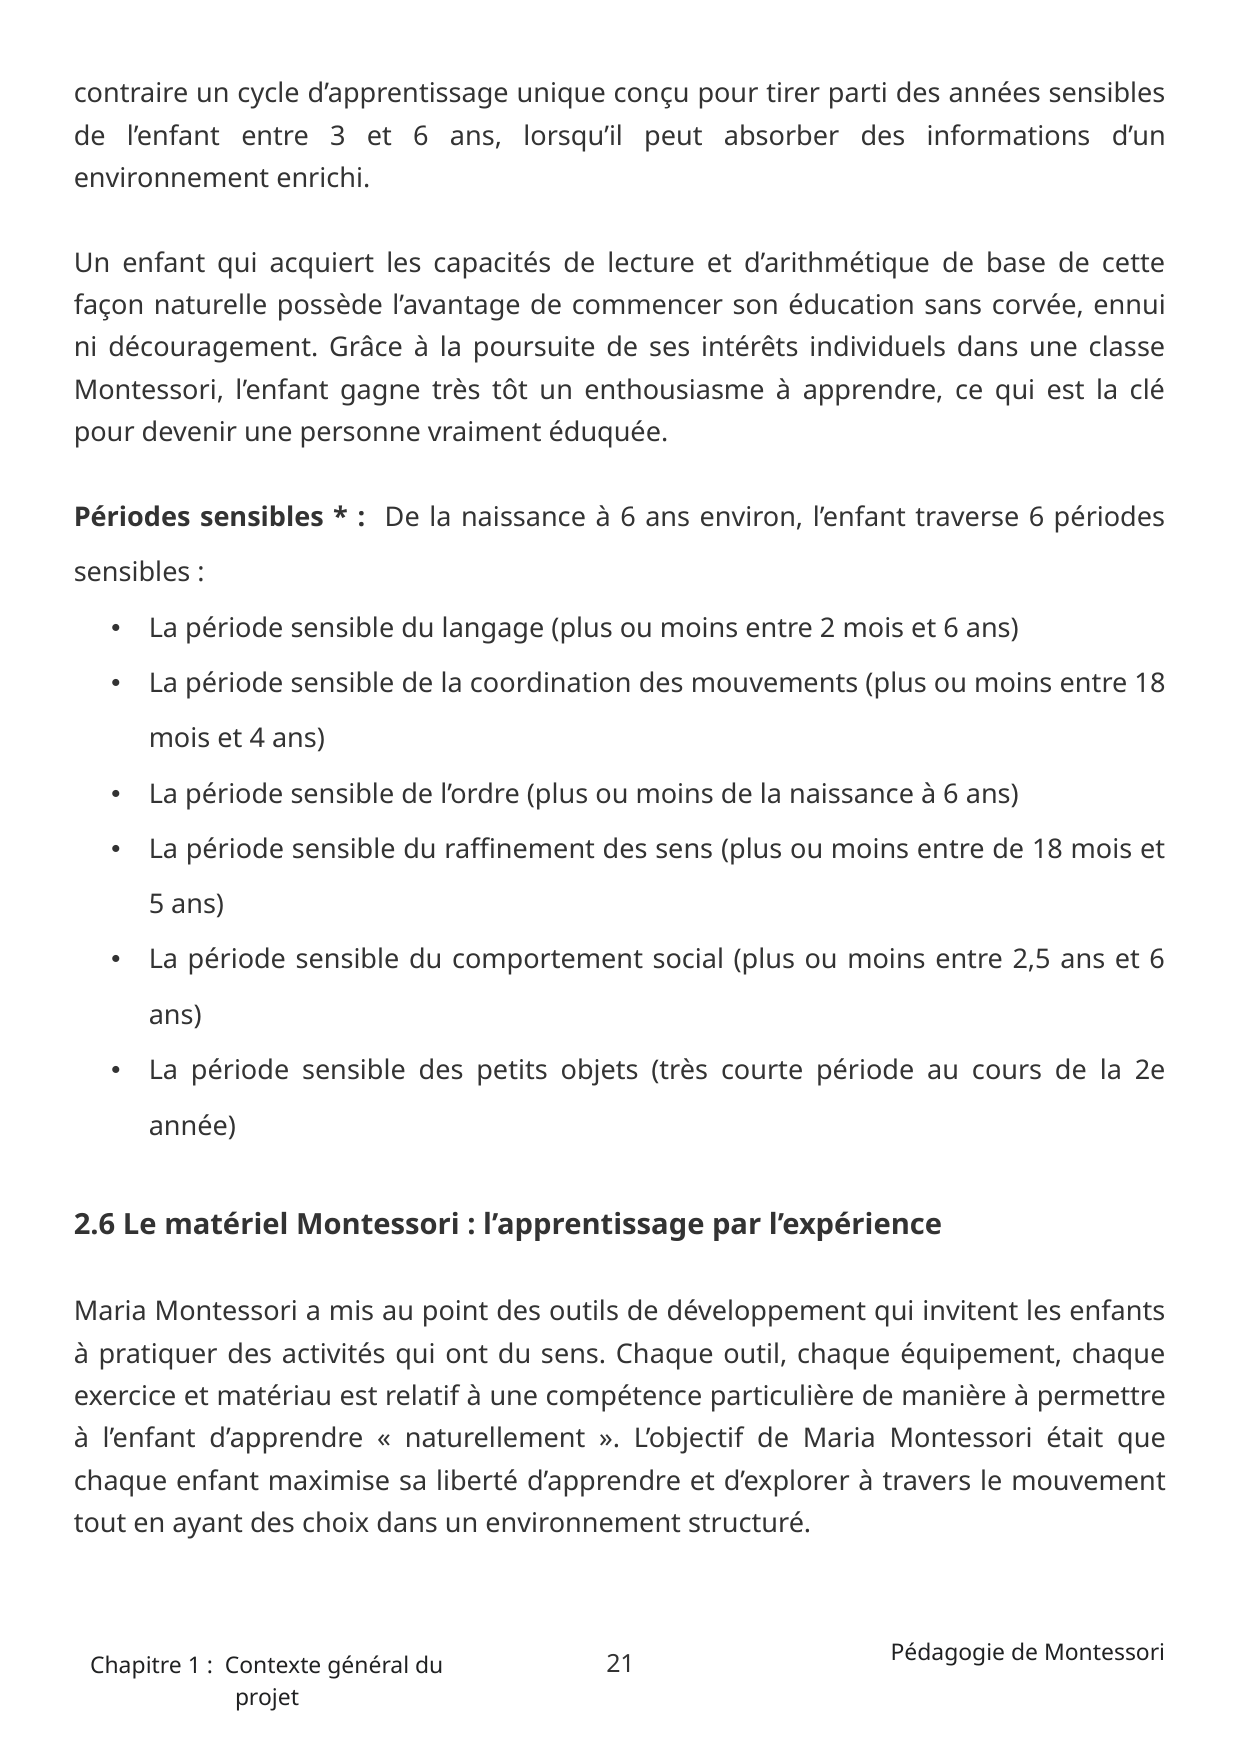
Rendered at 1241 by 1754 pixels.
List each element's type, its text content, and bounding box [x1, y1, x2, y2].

list La période sensible du comportement social (plus ou moins entre 2,5 ans et 6 ans) [111, 940, 1167, 1032]
text 2.6 Le matériel Montessori : l’apprentissage par l’expérience [73, 1204, 1167, 1243]
list La période sensible de l’ordre (plus ou moins de la naissance à 6 ans) [111, 774, 1167, 811]
list La période sensible du raffinement des sens (plus ou moins entre de 18 mois et 5 ans) [111, 829, 1167, 922]
text Périodes sensibles * : De la naissance à 6 ans environ, l’enfant traverse 6 périodes sensibles : [73, 497, 1167, 590]
list La période sensible de la coordination des mouvements (plus ou moins entre 18 mois et 4 ans) [111, 663, 1167, 756]
text Un enfant qui acquiert les capacités de lecture et d’arithmétique de base de cette façon naturelle possède l’avantage de commencer son éducation sans corvée, ennui ni découragement. Grâce à la poursuite de ses intérêts individuels dans une classe Montessori, l’enfant gagne très tôt un enthousiasme à apprendre, ce qui est la clé pour devenir une personne vraiment éduquée. [73, 243, 1167, 449]
list La période sensible du langage (plus ou moins entre 2 mois et 6 ans) [111, 608, 1167, 645]
list La période sensible des petits objets (très courte période au cours de la 2e année) [111, 1051, 1167, 1143]
text Maria Montessori a mis au point des outils de développement qui invitent les enfants à pratiquer des activités qui ont du sens. Chaque outil, chaque équipement, chaque exercice et matériau est relatif à une compétence particulière de manière à permettre à l’enfant d’apprendre « naturellement ». L’objectif de Maria Montessori était que chaque enfant maximise sa liberté d’apprendre et d’explorer à travers le mouvement tout en ayant des choix dans un environnement structuré. [73, 1292, 1167, 1541]
text contraire un cycle d’apprentissage unique conçu pour tirer parti des années sensibles de l’enfant entre 3 et 6 ans, lorsqu’il peut absorber des informations d’un environnement enrichi. [73, 73, 1167, 195]
